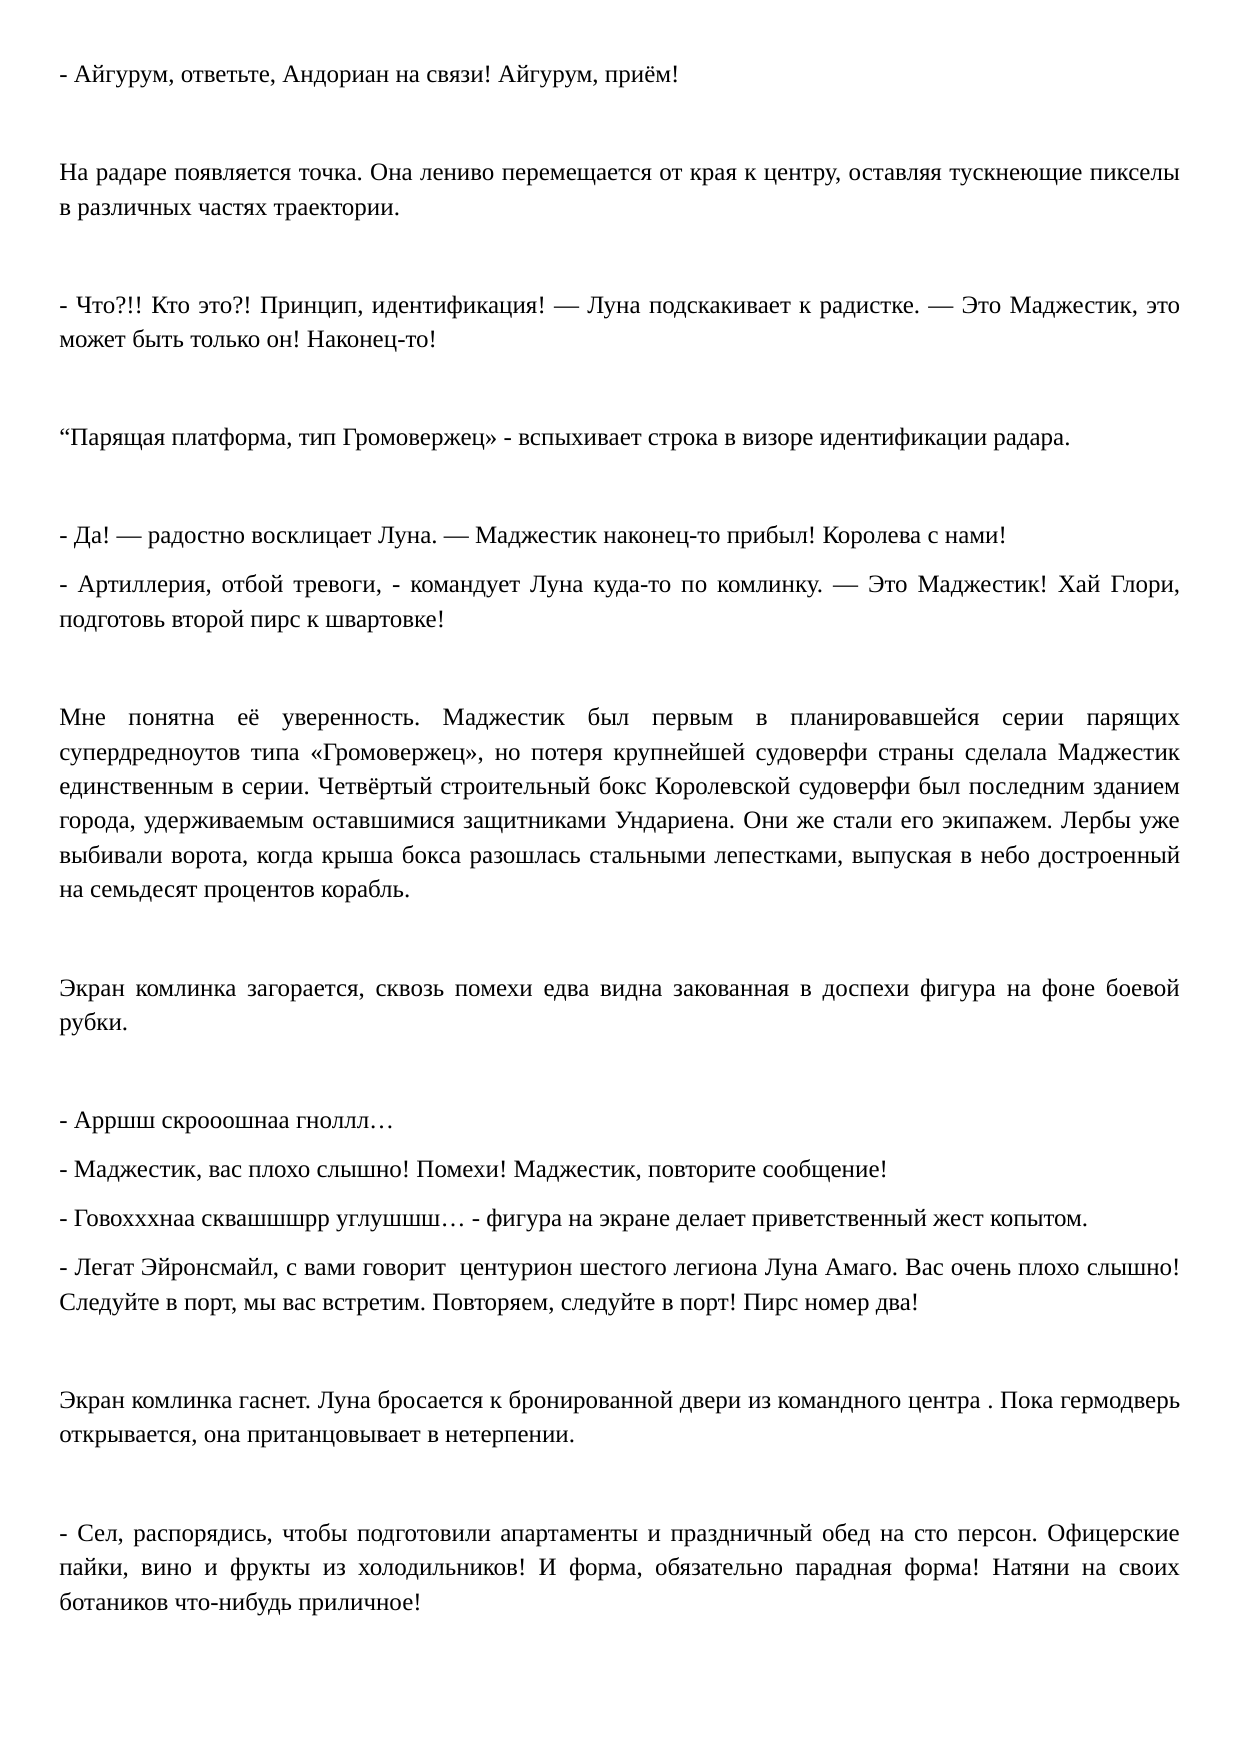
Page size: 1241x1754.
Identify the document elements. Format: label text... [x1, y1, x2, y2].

text - Что?!! Кто это?! Принцип, идентификация! — Луна подскакивает к радистке. — Это Маджестик, это может быть только он! Наконец-то! [59, 290, 1181, 353]
text - Да! — радостно восклицает Луна. — Маджестик наконец-то прибыл! Королева с нами! [59, 521, 1181, 549]
text Экран комлинка гаснет. Луна бросается к бронированной двери из командного центра . Пока гермодверь открывается, она пританцовывает в нетерпении. [59, 1385, 1181, 1448]
text - Легат Эйронсмайл, с вами говорит центурион шестого легиона Луна Амаго. Вас очень плохо слышно! Следуйте в порт, мы вас встретим. Повторяем, следуйте в порт! Пирс номер два! [59, 1252, 1181, 1316]
text Мне понятна её уверенность. Маджестик был первым в планировавшейся серии парящих супердредноутов типа «Громовержец», но потеря крупнейшей судоверфи страны сделала Маджестик единственным в серии. Четвёртый строительный бокс Королевской судоверфи был последним зданием города, удерживаемым оставшимися защитниками Ундариена. Они же стали его экипажем. Лербы уже выбивали ворота, когда крыша бокса разошлась стальными лепестками, выпуская в небо достроенный на семьдесят процентов корабль. [59, 702, 1181, 903]
text “Парящая платформа, тип Громовержец» - вспыхивает строка в визоре идентификации радара. [59, 422, 1181, 451]
text - Сел, распорядись, чтобы подготовили апартаменты и праздничный обед на сто персон. Офицерские пайки, вино и фрукты из холодильников! И форма, обязательно парадная форма! Натяни на своих ботаников что-нибудь приличное! [59, 1518, 1181, 1615]
text - Артиллерия, отбой тревоги, - командует Луна куда-то по комлинку. — Это Маджестик! Хай Глори, подготовь второй пирс к швартовке! [59, 569, 1181, 633]
text Экран комлинка загорается, сквозь помехи едва видна закованная в доспехи фигура на фоне боевой рубки. [59, 973, 1181, 1036]
text - Говохххнаа сквашшшрр углушшш… - фигура на экране делает приветственный жест копытом. [59, 1203, 1181, 1232]
text - Айгурум, ответьте, Андориан на связи! Айгурум, приём! [59, 59, 1181, 88]
text На радаре появляется точка. Она лениво перемещается от края к центру, оставляя тускнеющие пикселы в различных частях траектории. [59, 157, 1181, 220]
text - Маджестик, вас плохо слышно! Помехи! Маджестик, повторите сообщение! [59, 1154, 1181, 1183]
text - Арршш скрооошнаа гноллл… [59, 1105, 1181, 1134]
